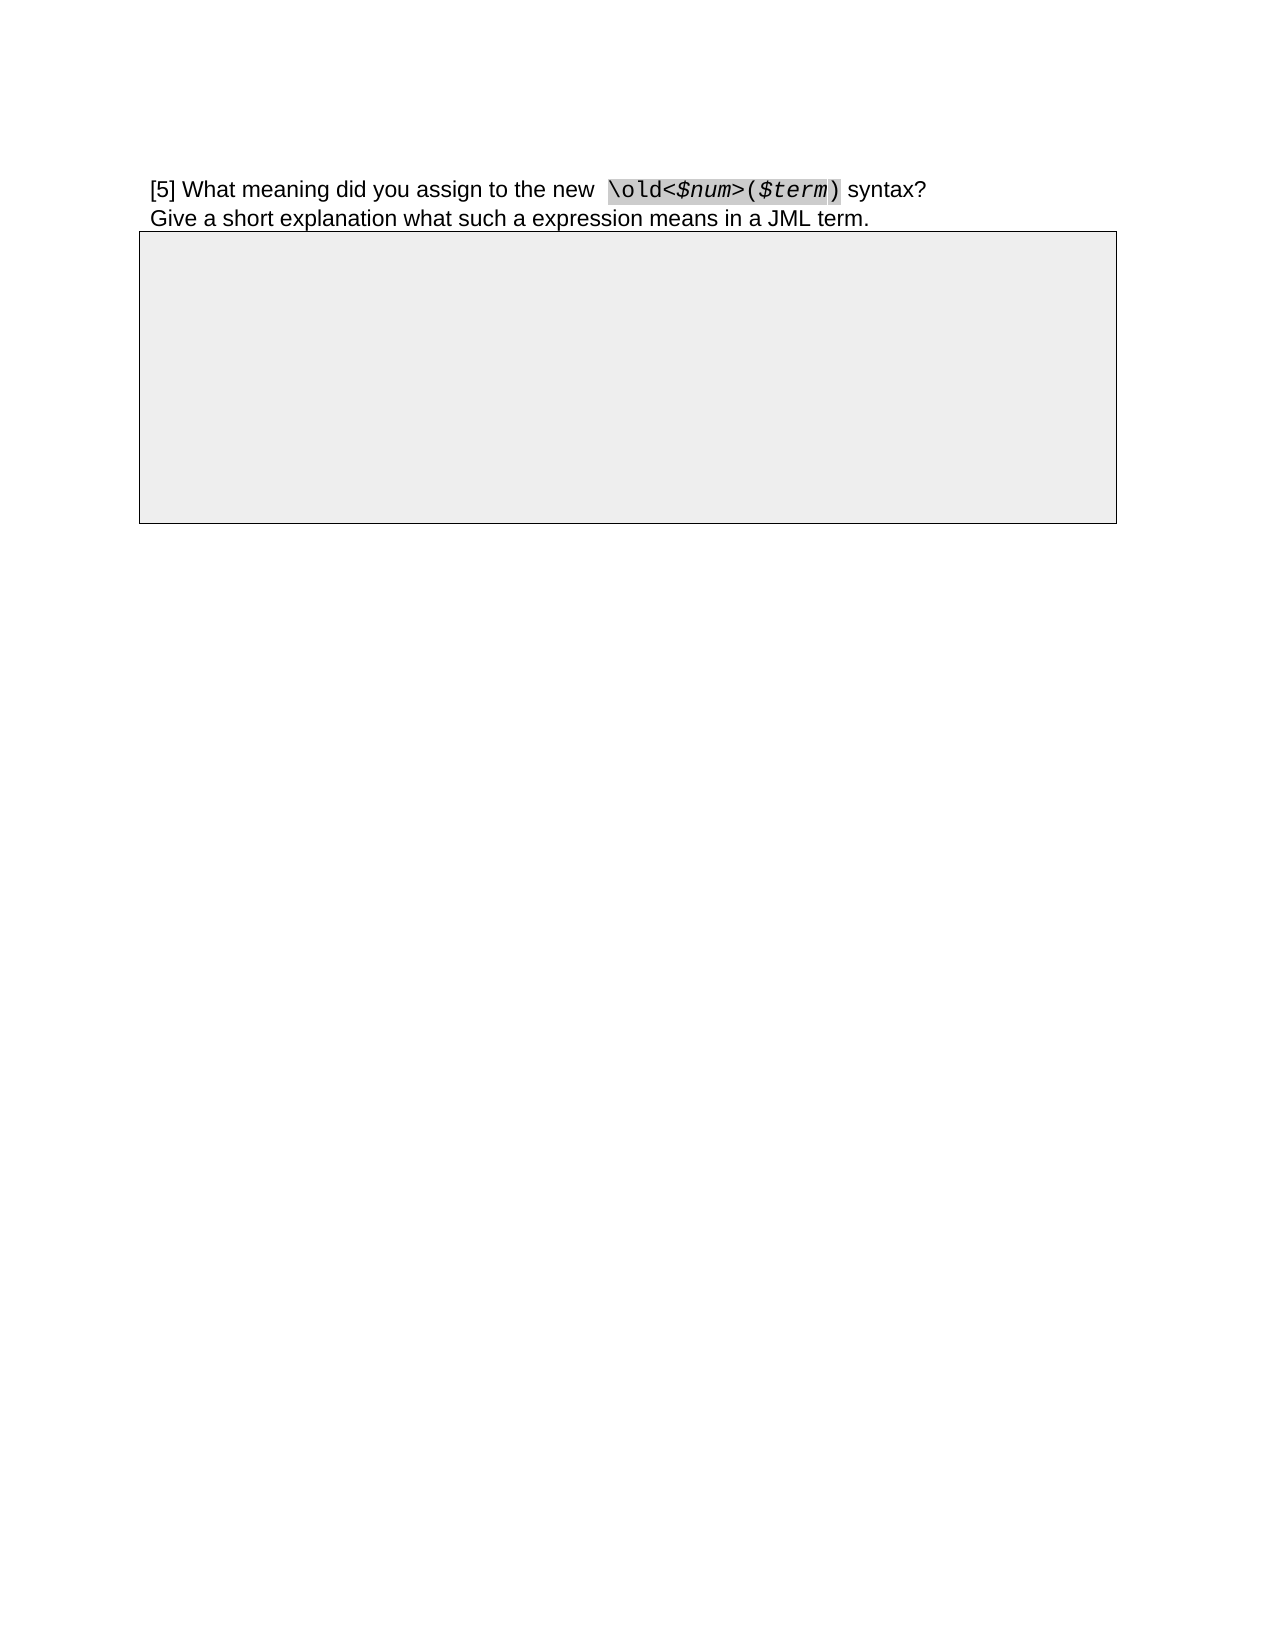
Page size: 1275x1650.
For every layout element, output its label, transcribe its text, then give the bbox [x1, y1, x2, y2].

text [5] What meaning did you assign to the new \old<$num>($term) syntax? Give a short explanation what such a expression means in a JML term. [150, 176, 1125, 231]
table_header [140, 232, 1116, 523]
